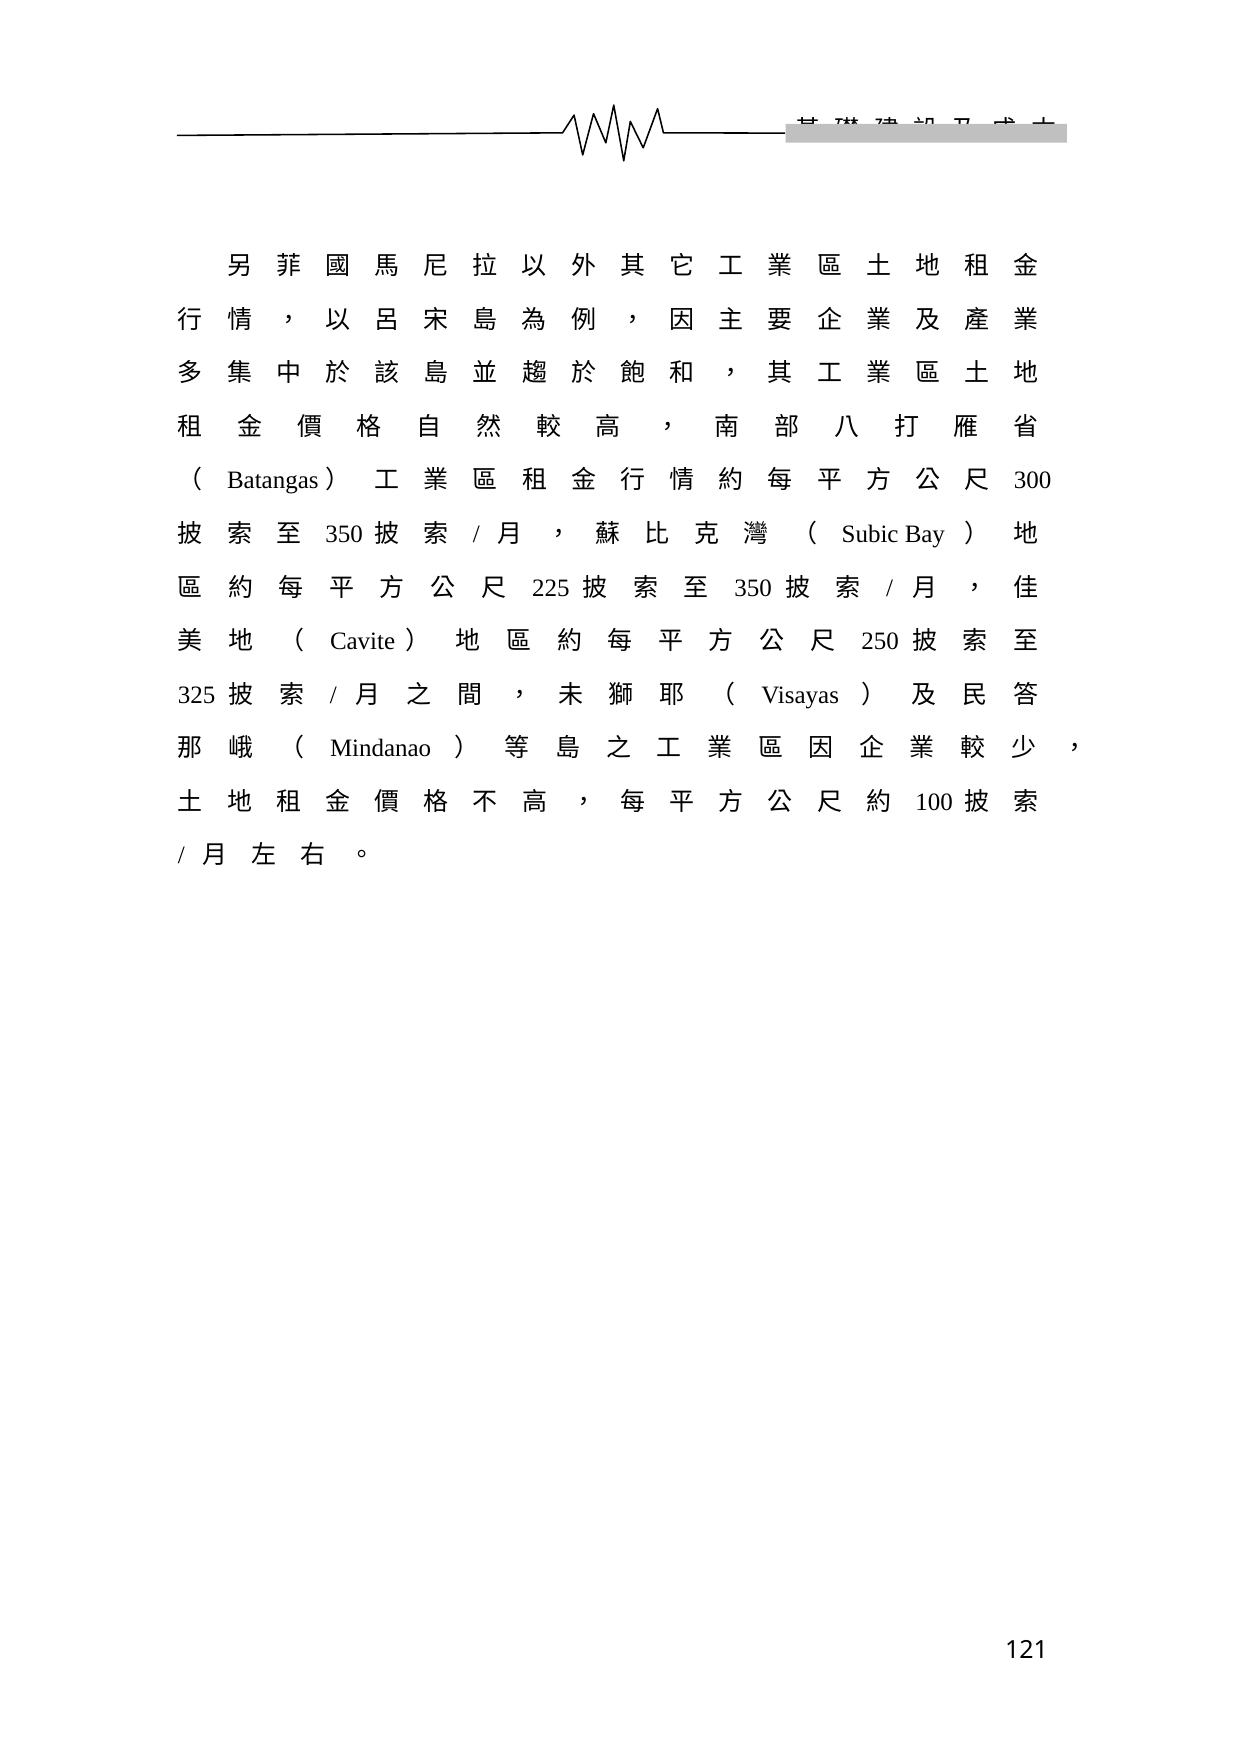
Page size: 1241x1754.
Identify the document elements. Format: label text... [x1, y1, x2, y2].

text 另菲國馬尼拉以外其它工業區土地租金行情，以呂宋島為例，因主要企業及產業多集中於該島並趨於飽和，其工業區土地租金價格自然較高，南部八打雁省（Batangas）工業區租金行情約每平方公尺300披索至350披索/月，蘇比克灣（Subic Bay）地區約每平方公尺225披索至350披索/月，佳美地（Cavite）地區約每平方公尺250披索至325披索/月之間，未獅耶（Visayas）及民答那峨（Mindanao）等島之工業區因企業較少，土地租金價格不高，每平方公尺約100披索/月左右。 [178, 237, 1063, 880]
